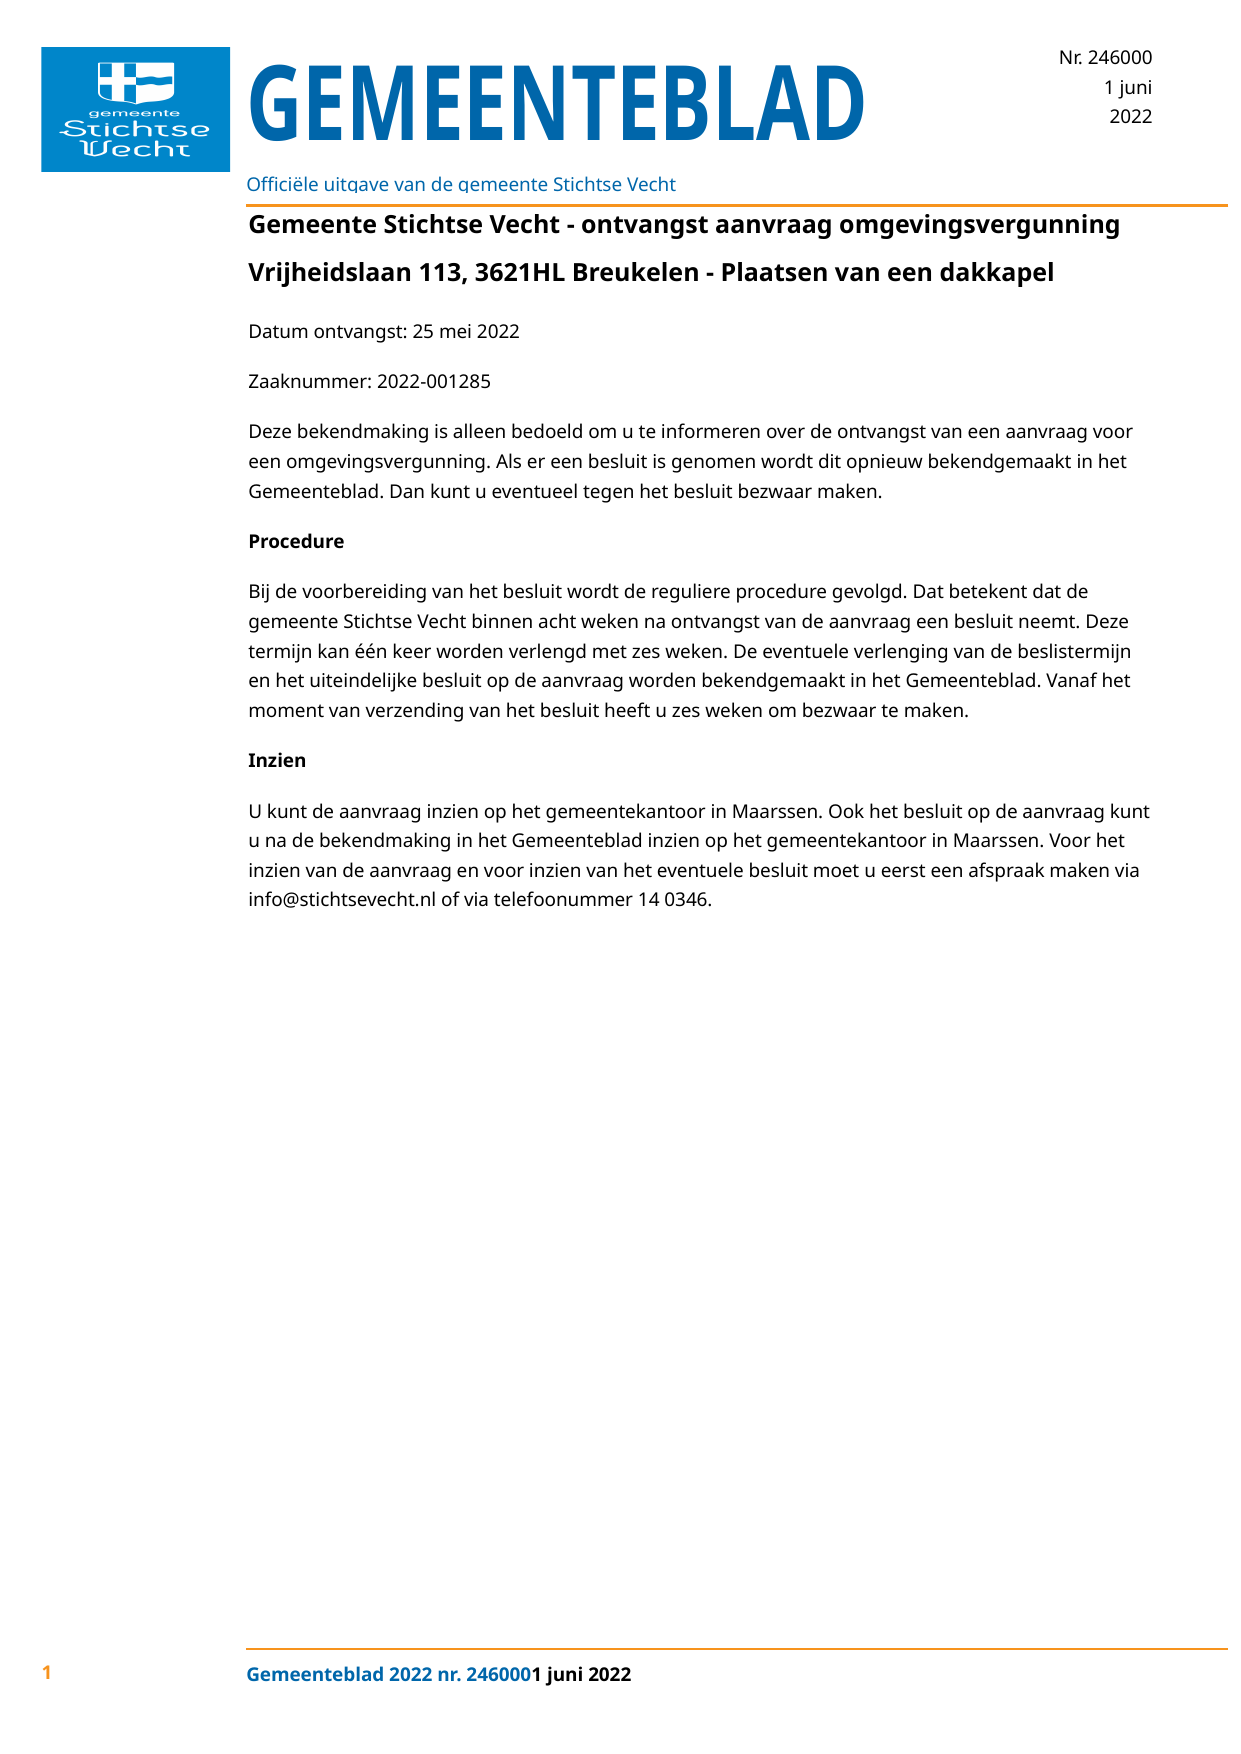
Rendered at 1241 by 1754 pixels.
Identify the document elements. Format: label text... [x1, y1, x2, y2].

text Deze bekendmaking is alleen bedoeld om u te informeren over de ontvangst van een aanvraag voor een omgevingsvergunning. Als er een besluit is genomen wordt dit opnieuw bekendgemaakt in het Gemeenteblad. Dan kunt u eventueel tegen het besluit bezwaar maken. [248, 419, 1152, 504]
text Bij de voorbereiding van het besluit wordt de reguliere procedure gevolgd. Dat betekent dat de gemeente Stichtse Vecht binnen acht weken na ontvangst van de aanvraag een besluit neemt. Deze termijn kan één keer worden verlengd met zes weken. De eventuele verlenging van de beslistermijn en het uiteindelijke besluit op de aanvraag worden bekendgemaakt in het Gemeenteblad. Vanaf het moment van verzending van het besluit heeft u zes weken om bezwaar te maken. [248, 579, 1152, 723]
text Zaaknummer: 2022-001285 [248, 368, 1152, 394]
text Inzien [248, 747, 1152, 773]
text Gemeente Stichtse Vecht - ontvangst aanvraag omgevingsvergunning Vrijheidslaan 113, 3621HL Breukelen - Plaatsen van een dakkapel [248, 207, 1152, 288]
text Procedure [248, 528, 1152, 554]
text Datum ontvangst: 25 mei 2022 [248, 318, 1152, 344]
picture [99, 63, 135, 101]
text U kunt de aanvraag inzien op het gemeentekantoor in Maarssen. Ook het besluit op de aanvraag kunt u na de bekendmaking in het Gemeenteblad inzien op het gemeentekantoor in Maarssen. Voor het inzien van de aanvraag en voor inzien van het eventuele besluit moet u eerst een afspraak maken via info@stichtsevecht.nl of via telefoonummer 14 0346. [248, 798, 1152, 912]
picture [137, 63, 174, 103]
